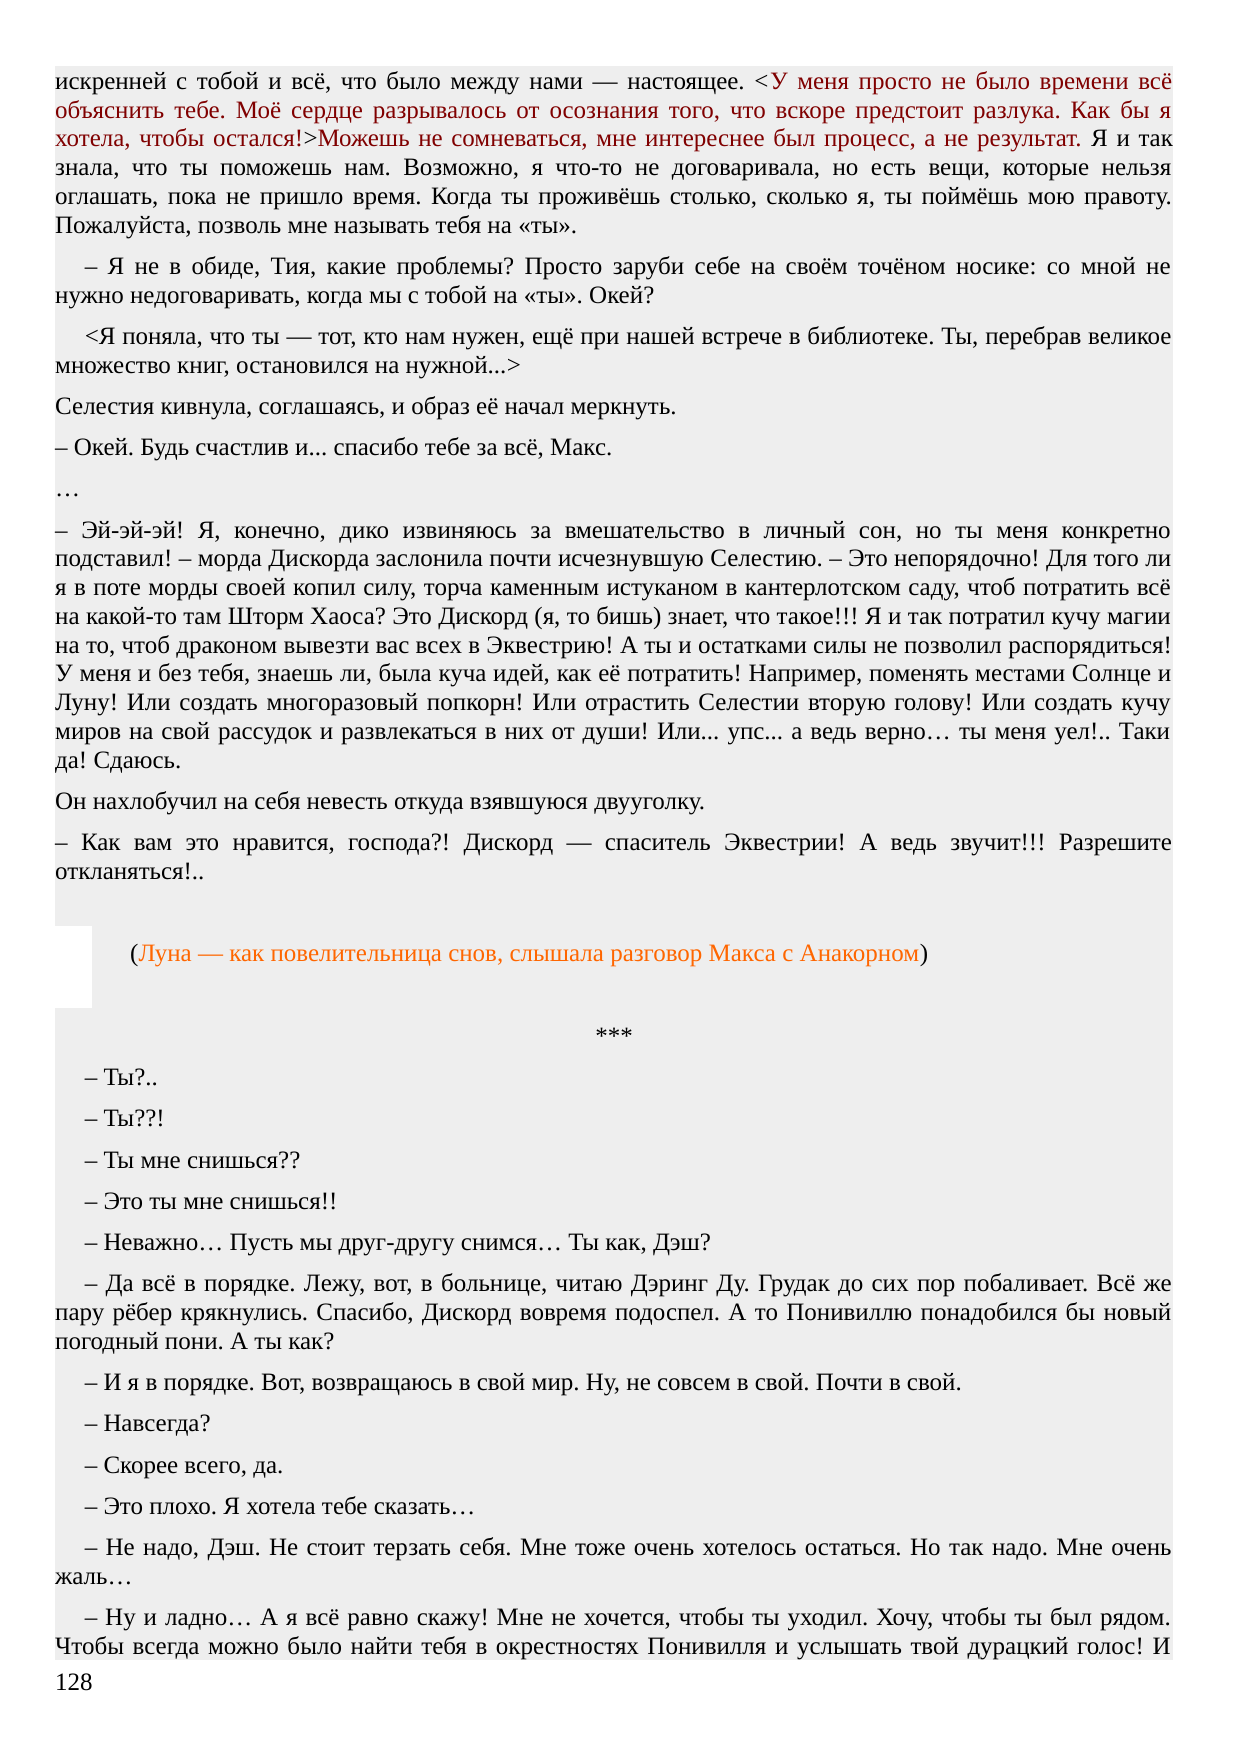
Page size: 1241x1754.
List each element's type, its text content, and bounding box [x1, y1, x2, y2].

text Селестия кивнула, соглашаясь, и образ её начал меркнуть. [55, 391, 1173, 420]
text – Ты??! [55, 1103, 1173, 1132]
text – Ты?.. [55, 1062, 1173, 1091]
text – Эй-эй-эй! Я, конечно, дико извиняюсь за вмешательство в личный сон, но ты меня конкретно подставил! – морда Дискорда заслонила почти исчезнувшую Селестию. – Это непорядочно! Для того ли я в поте морды своей копил силу, торча каменным истуканом в кантерлотском саду, чтоб потратить всё на какой-то там Шторм Хаоса? Это Дискорд (я, то бишь) знает, что такое!!! Я и так потратил кучу магии на то, чтоб драконом вывезти вас всех в Эквестрию! А ты и остатками силы не позволил распорядиться! У меня и без тебя, знаешь ли, была куча идей, как её потратить! Например, поменять местами Солнце и Луну! Или создать многоразовый попкорн! Или отрастить Селестии вторую голову! Или создать кучу миров на свой рассудок и развлекаться в них от души! Или... упс... а ведь верно… ты меня уел!.. Таки да! Сдаюсь. [55, 515, 1173, 773]
text – Я не в обиде, Тия, какие проблемы? Просто заруби себе на своём точёном носике: со мной не нужно недоговаривать, когда мы с тобой на «ты». Окей? [55, 251, 1173, 308]
text … [55, 473, 1173, 502]
text – Неважно… Пусть мы друг-другу снимся… Ты как, Дэш? [55, 1227, 1173, 1256]
text – Не надо, Дэш. Не стоит терзать себя. Мне тоже очень хотелось остаться. Но так надо. Мне очень жаль… [55, 1532, 1173, 1590]
text – Это плохо. Я хотела тебе сказать… [55, 1491, 1173, 1520]
text – Скорее всего, да. [55, 1450, 1173, 1478]
list (Луна — как повелительница снов, слышала разговор Макса с Анакорном) [92, 938, 1173, 967]
text *** [55, 1021, 1173, 1050]
text Он нахлобучил на себя невесть откуда взявшуюся двууголку. [55, 786, 1173, 815]
text – Да всё в порядке. Лежу, вот, в больнице, читаю Дэринг Ду. Грудак до сих пор побаливает. Всё же пару рёбер крякнулись. Спасибо, Дискорд вовремя подоспел. А то Понивиллю понадобился бы новый погодный пони. А ты как? [55, 1268, 1173, 1355]
text – Ну и ладно… А я всё равно скажу! Мне не хочется, чтобы ты уходил. Хочу, чтобы ты был рядом. Чтобы всегда можно было найти тебя в окрестностях Понивилля и услышать твой дурацкий голос! И [55, 1602, 1173, 1660]
text – Ты мне снишься?? [55, 1145, 1173, 1173]
text – Навсегда? [55, 1408, 1173, 1437]
text – Это ты мне снишься!! [55, 1186, 1173, 1215]
text – И я в порядке. Вот, возвращаюсь в свой мир. Ну, не совсем в свой. Почти в свой. [55, 1367, 1173, 1396]
text <Я поняла, что ты — тот, кто нам нужен, ещё при нашей встрече в библиотеке. Ты, перебрав великое множество книг, остановился на нужной...> [55, 321, 1173, 378]
text искренней с тобой и всё, что было между нами — настоящее. <У меня просто не было времени всё объяснить тебе. Моё сердце разрывалось от осознания того, что вскоре предстоит разлука. Как бы я хотела, чтобы остался!>Можешь не сомневаться, мне интереснее был процесс, а не результат. Я и так знала, что ты поможешь нам. Возможно, я что-то не договаривала, но есть вещи, которые нельзя оглашать, пока не пришло время. Когда ты проживёшь столько, сколько я, ты поймёшь мою правоту. Пожалуйста, позволь мне называть тебя на «ты». [55, 66, 1173, 238]
text – Окей. Будь счастлив и... спасибо тебе за всё, Макс. [55, 432, 1173, 461]
text – Как вам это нравится, господа?! Дискорд — спаситель Эквестрии! А ведь звучит!!! Разрешите откланяться!.. [55, 827, 1173, 885]
